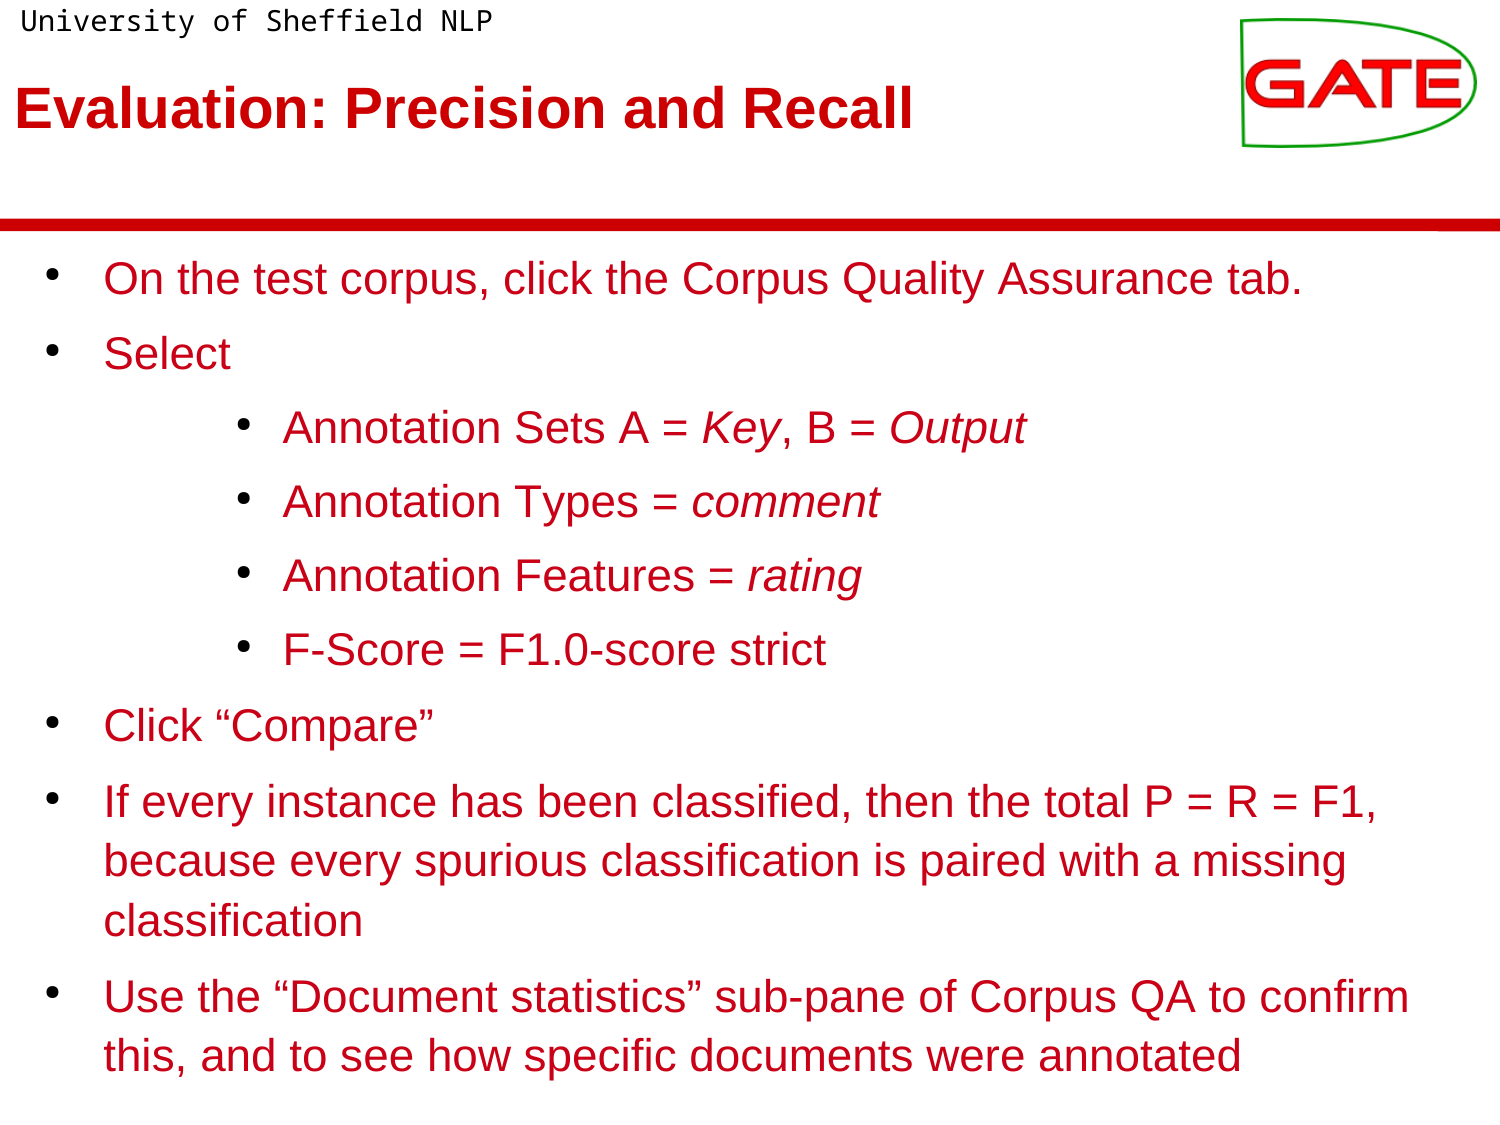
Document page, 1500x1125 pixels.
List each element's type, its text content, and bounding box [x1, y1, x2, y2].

title Evaluation: Precision and Recall [0, 4, 1239, 213]
list On the test corpus, click the Corpus Quality Assurance tab. Select Annotation Sets A = Key, B = Output Annotation Types = comment Annotation Features = rating F-Score = F1.0-score strict Click “Compare” If every instance has been classified, then the total P = R = F1, because every spurious classification is paired with a missing classification Use the “Document statistics” sub-pane of Corpus QA to confirm this, and to see how specific documents were annotated [29, 236, 1477, 1123]
picture [1240, 18, 1477, 148]
